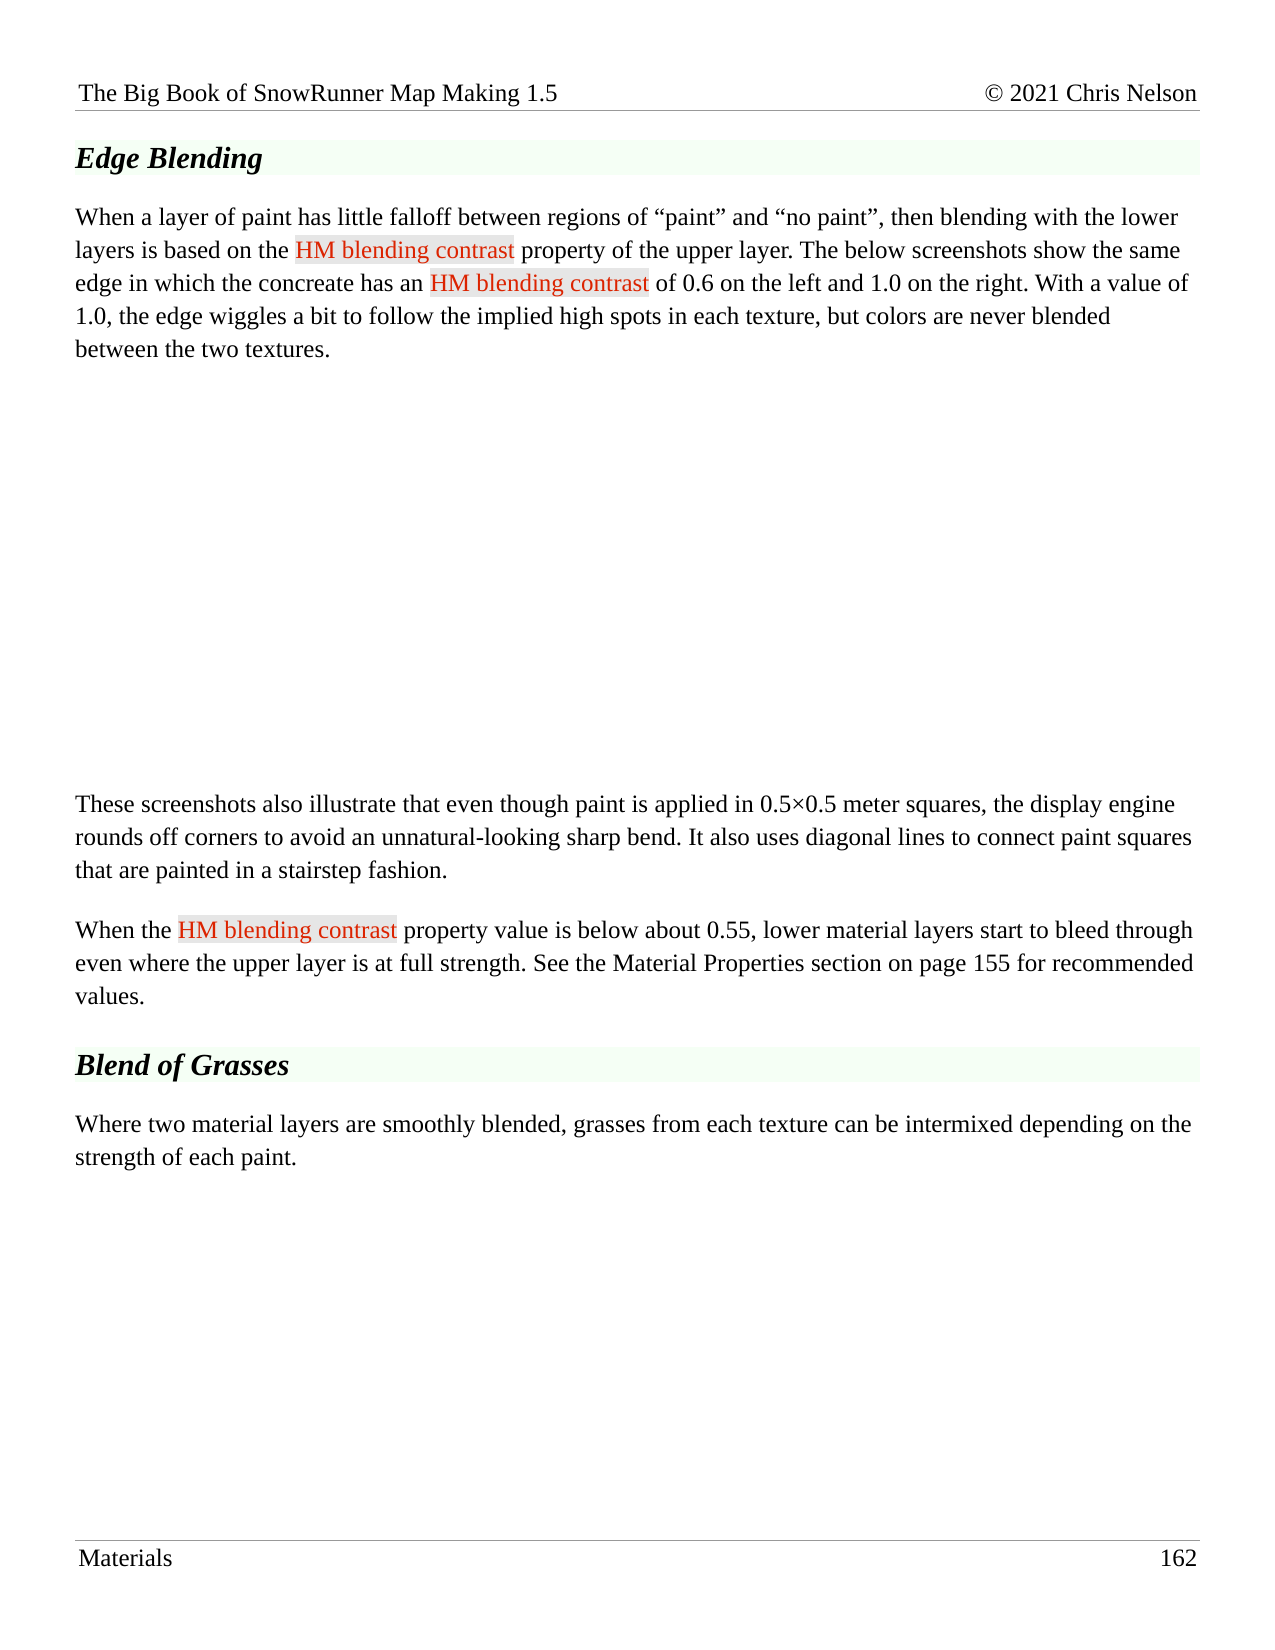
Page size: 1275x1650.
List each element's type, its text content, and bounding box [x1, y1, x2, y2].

text Where two material layers are smoothly blended, grasses from each texture can be intermixed depending on the strength of each paint. [75, 1109, 1200, 1171]
text When the HM blending contrast property value is below about 0.55, lower material layers start to bleed through even where the upper layer is at full strength. See the Material Properties section on page 155 for recommended values. [75, 915, 1200, 1009]
text These screenshots also illustrate that even though paint is applied in 0.5×0.5 meter squares, the display engine rounds off corners to avoid an unnatural-looking sharp bend. It also uses diagonal lines to connect paint squares that are painted in a stairstep fashion. [75, 789, 1200, 883]
subtitle Blend of Grasses [75, 1047, 1200, 1082]
subtitle Edge Blending [75, 140, 1200, 175]
text When a layer of paint has little falloff between regions of “paint” and “no paint”, then blending with the lower layers is based on the HM blending contrast property of the upper layer. The below screenshots show the same edge in which the concreate has an HM blending contrast of 0.6 on the left and 1.0 on the right. With a value of 1.0, the edge wiggles a bit to follow the implied high spots in each texture, but colors are never blended between the two textures. [75, 202, 1200, 363]
